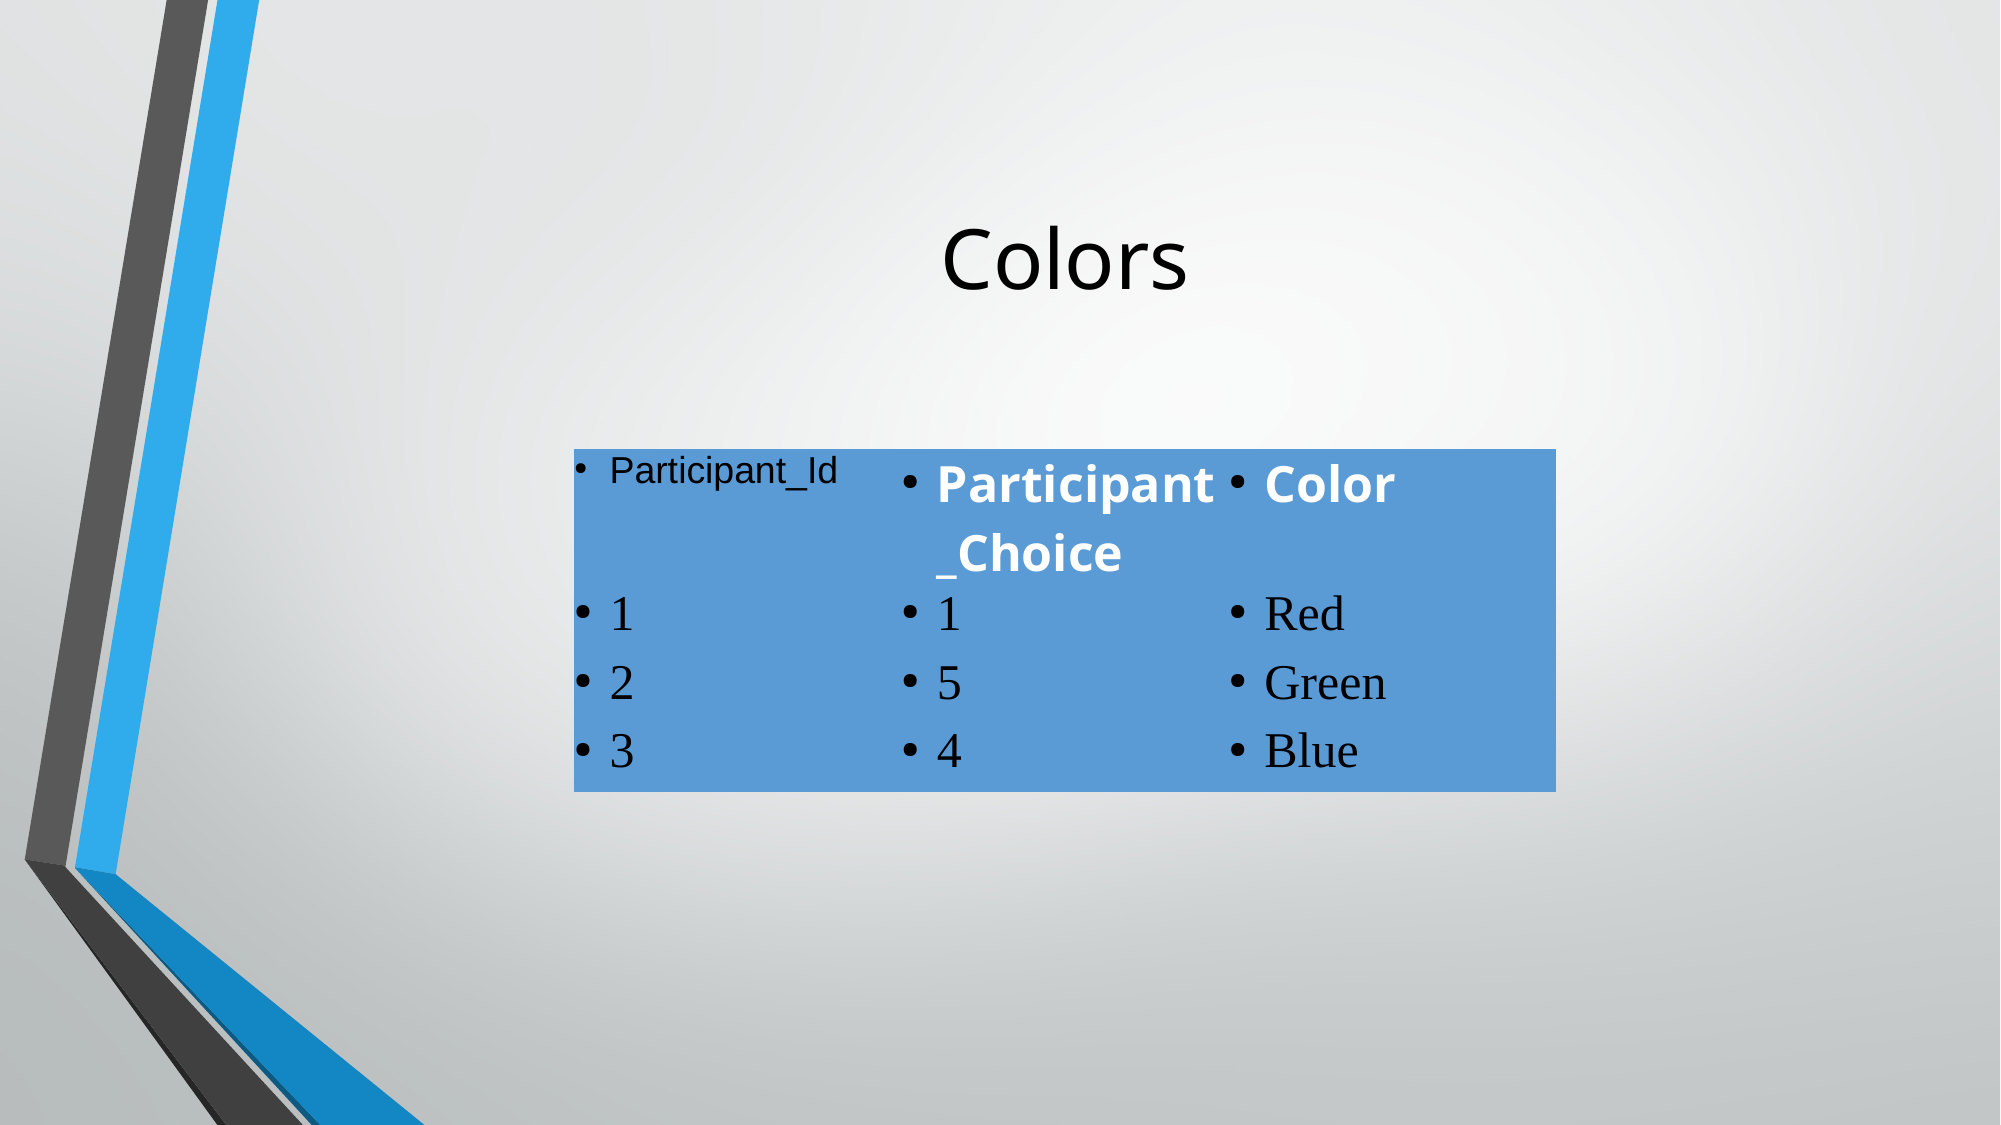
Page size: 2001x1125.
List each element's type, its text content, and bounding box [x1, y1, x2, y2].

title Colors [243, 112, 1887, 400]
table_header Participant_Choice [901, 449, 1229, 586]
table_cell 2 [574, 655, 901, 723]
table_cell Red [1229, 586, 1556, 655]
table_cell 1 [574, 586, 901, 655]
table_cell Blue [1229, 723, 1556, 792]
table_header Participant_Id [574, 449, 901, 586]
table_cell 3 [574, 723, 901, 792]
table_cell 1 [901, 586, 1229, 655]
table_header Color [1229, 449, 1556, 586]
table_cell 4 [901, 723, 1229, 792]
table_cell 5 [901, 655, 1229, 723]
table_cell Green [1229, 655, 1556, 723]
